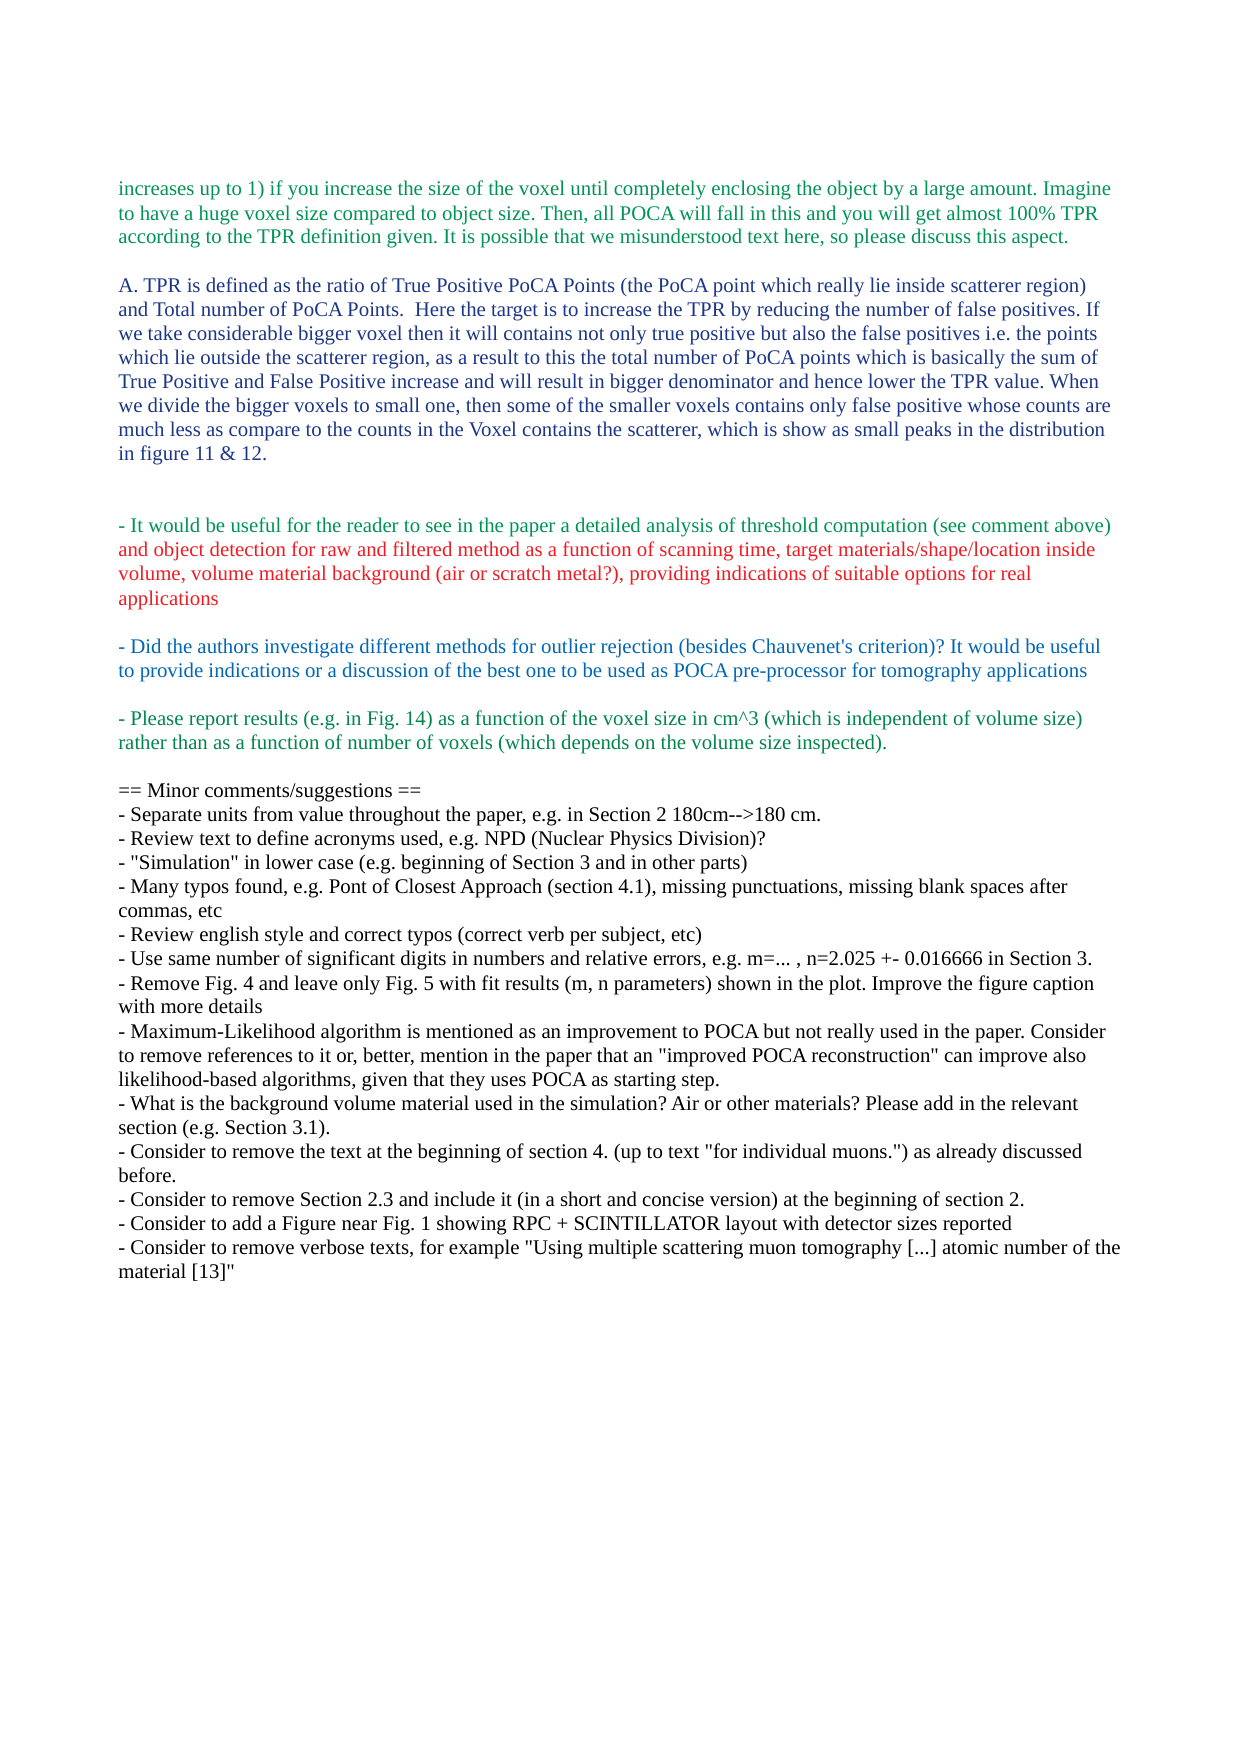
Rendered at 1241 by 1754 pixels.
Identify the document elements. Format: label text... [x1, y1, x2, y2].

text increases up to 1) if you increase the size of the voxel until completely enclosing the object by a large amount. Imagine to have a huge voxel size compared to object size. Then, all POCA will fall in this and you will get almost 100% TPR according to the TPR definition given. It is possible that we misunderstood text here, so please discuss this aspect. [118, 176, 1122, 248]
text - It would be useful for the reader to see in the paper a detailed analysis of threshold computation (see comment above) and object detection for raw and filtered method as a function of scanning time, target materials/shape/location inside volume, volume material background (air or scratch metal?), providing indications of suitable options for real applications - Did the authors investigate different methods for outlier rejection (besides Chauvenet's criterion)? It would be useful to provide indications or a discussion of the best one to be used as POCA pre-processor for tomography applications - Please report results (e.g. in Fig. 14) as a function of the voxel size in cm^3 (which is independent of volume size) rather than as a function of number of voxels (which depends on the volume size inspected). == Minor comments/suggestions == - Separate units from value throughout the paper, e.g. in Section 2 180cm-->180 cm. - Review text to define acronyms used, e.g. NPD (Nuclear Physics Division)? - "Simulation" in lower case (e.g. beginning of Section 3 and in other parts) - Many typos found, e.g. Pont of Closest Approach (section 4.1), missing punctuations, missing blank spaces after commas, etc - Review english style and correct typos (correct verb per subject, etc) - Use same number of significant digits in numbers and relative errors, e.g. m=... , n=2.025 +- 0.016666 in Section 3. - Remove Fig. 4 and leave only Fig. 5 with fit results (m, n parameters) shown in the plot. Improve the figure caption with more details - Maximum-Likelihood algorithm is mentioned as an improvement to POCA but not really used in the paper. Consider to remove references to it or, better, mention in the paper that an "improved POCA reconstruction" can improve also likelihood-based algorithms, given that they uses POCA as starting step. - What is the background volume material used in the simulation? Air or other materials? Please add in the relevant section (e.g. Section 3.1). - Consider to remove the text at the beginning of section 4. (up to text "for individual muons.") as already discussed before. - Consider to remove Section 2.3 and include it (in a short and concise version) at the beginning of section 2. - Consider to add a Figure near Fig. 1 showing RPC + SCINTILLATOR layout with detector sizes reported - Consider to remove verbose texts, for example "Using multiple scattering muon tomography [...] atomic number of the material [13]" [118, 465, 1122, 1331]
text A. TPR is defined as the ratio of True Positive PoCA Points (the PoCA point which really lie inside scatterer region) and Total number of PoCA Points. Here the target is to increase the TPR by reducing the number of false positives. If we take considerable bigger voxel then it will contains not only true positive but also the false positives i.e. the points which lie outside the scatterer region, as a result to this the total number of PoCA points which is basically the sum of True Positive and False Positive increase and will result in bigger denominator and hence lower the TPR value. When we divide the bigger voxels to small one, then some of the smaller voxels contains only false positive whose counts are much less as compare to the counts in the Voxel contains the scatterer, which is show as small peaks in the distribution in figure 11 & 12. [118, 273, 1122, 465]
